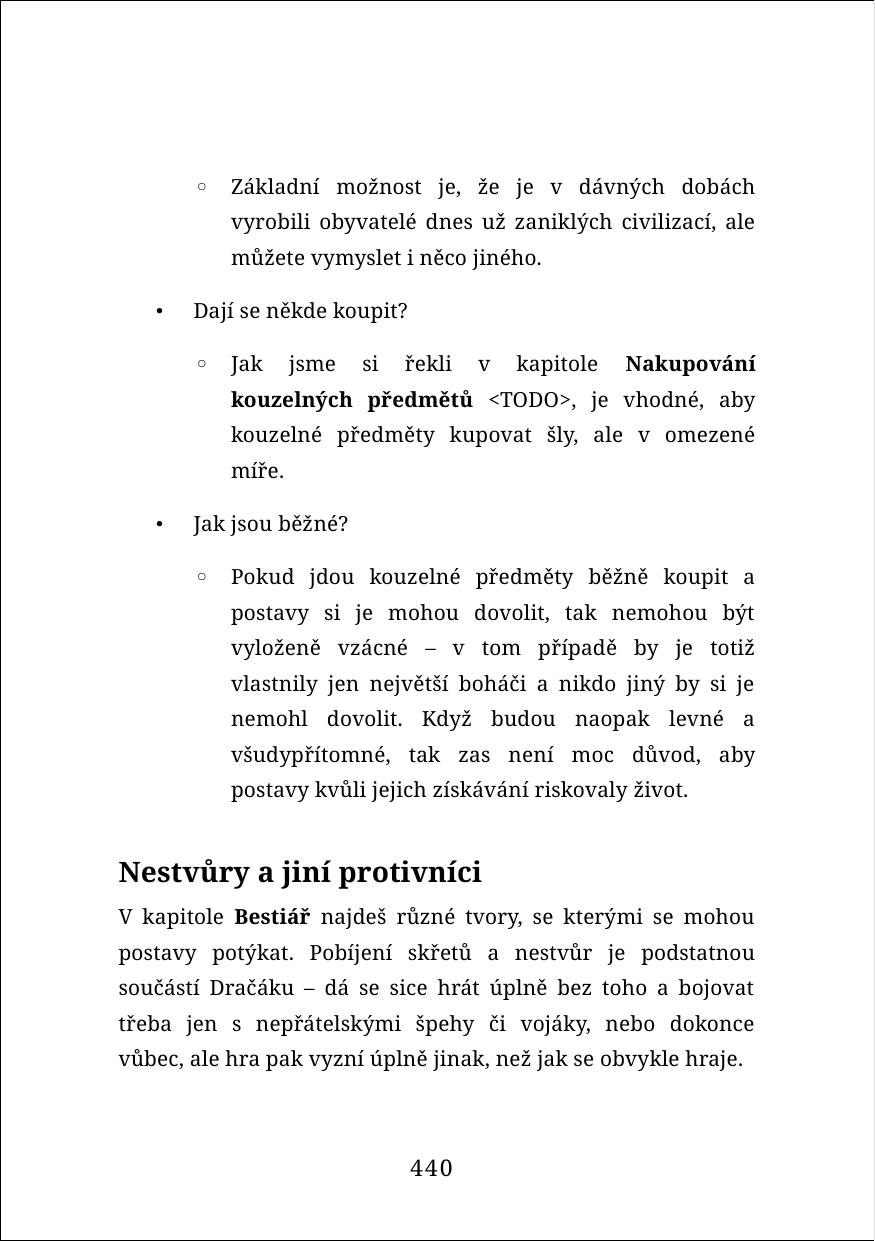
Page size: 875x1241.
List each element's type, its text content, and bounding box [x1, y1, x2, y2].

list Jak jsme si řekli v kapitole Nakupování kouzelných předmětů <TODO>, je vhodné, aby kouzelné předměty kupovat šly, ale v omezené míře. [193, 349, 756, 484]
subtitle Nestvůry a jiní protivníci [118, 852, 756, 891]
list Základní možnost je, že je v dávných dobách vyrobili obyvatelé dnes už zaniklých civilizací, ale můžete vymyslet i něco jiného. [193, 172, 756, 271]
list Jak jsou běžné? [156, 509, 756, 537]
list Dají se někde koupit? [156, 296, 756, 324]
list Pokud jdou kouzelné předměty běžně koupit a postavy si je mohou dovolit, tak nemohou být vyloženě vzácné – v tom případě by je totiž vlastnily jen největší boháči a nikdo jiný by si je nemohl dovolit. Když budou naopak levné a všudypřítomné, tak zas není moc důvod, aby postavy kvůli jejich získávání riskovaly život. [193, 562, 756, 804]
text V kapitole Bestiář najdeš různé tvory, se kterými se mohou postavy potýkat. Pobíjení skřetů a nestvůr je podstatnou součástí Dračáku – dá se sice hrát úplně bez toho a bojovat třeba jen s nepřátelskými špehy či vojáky, nebo dokonce vůbec, ale hra pak vyzní úplně jinak, než jak se obvykle hraje. [118, 902, 756, 1073]
